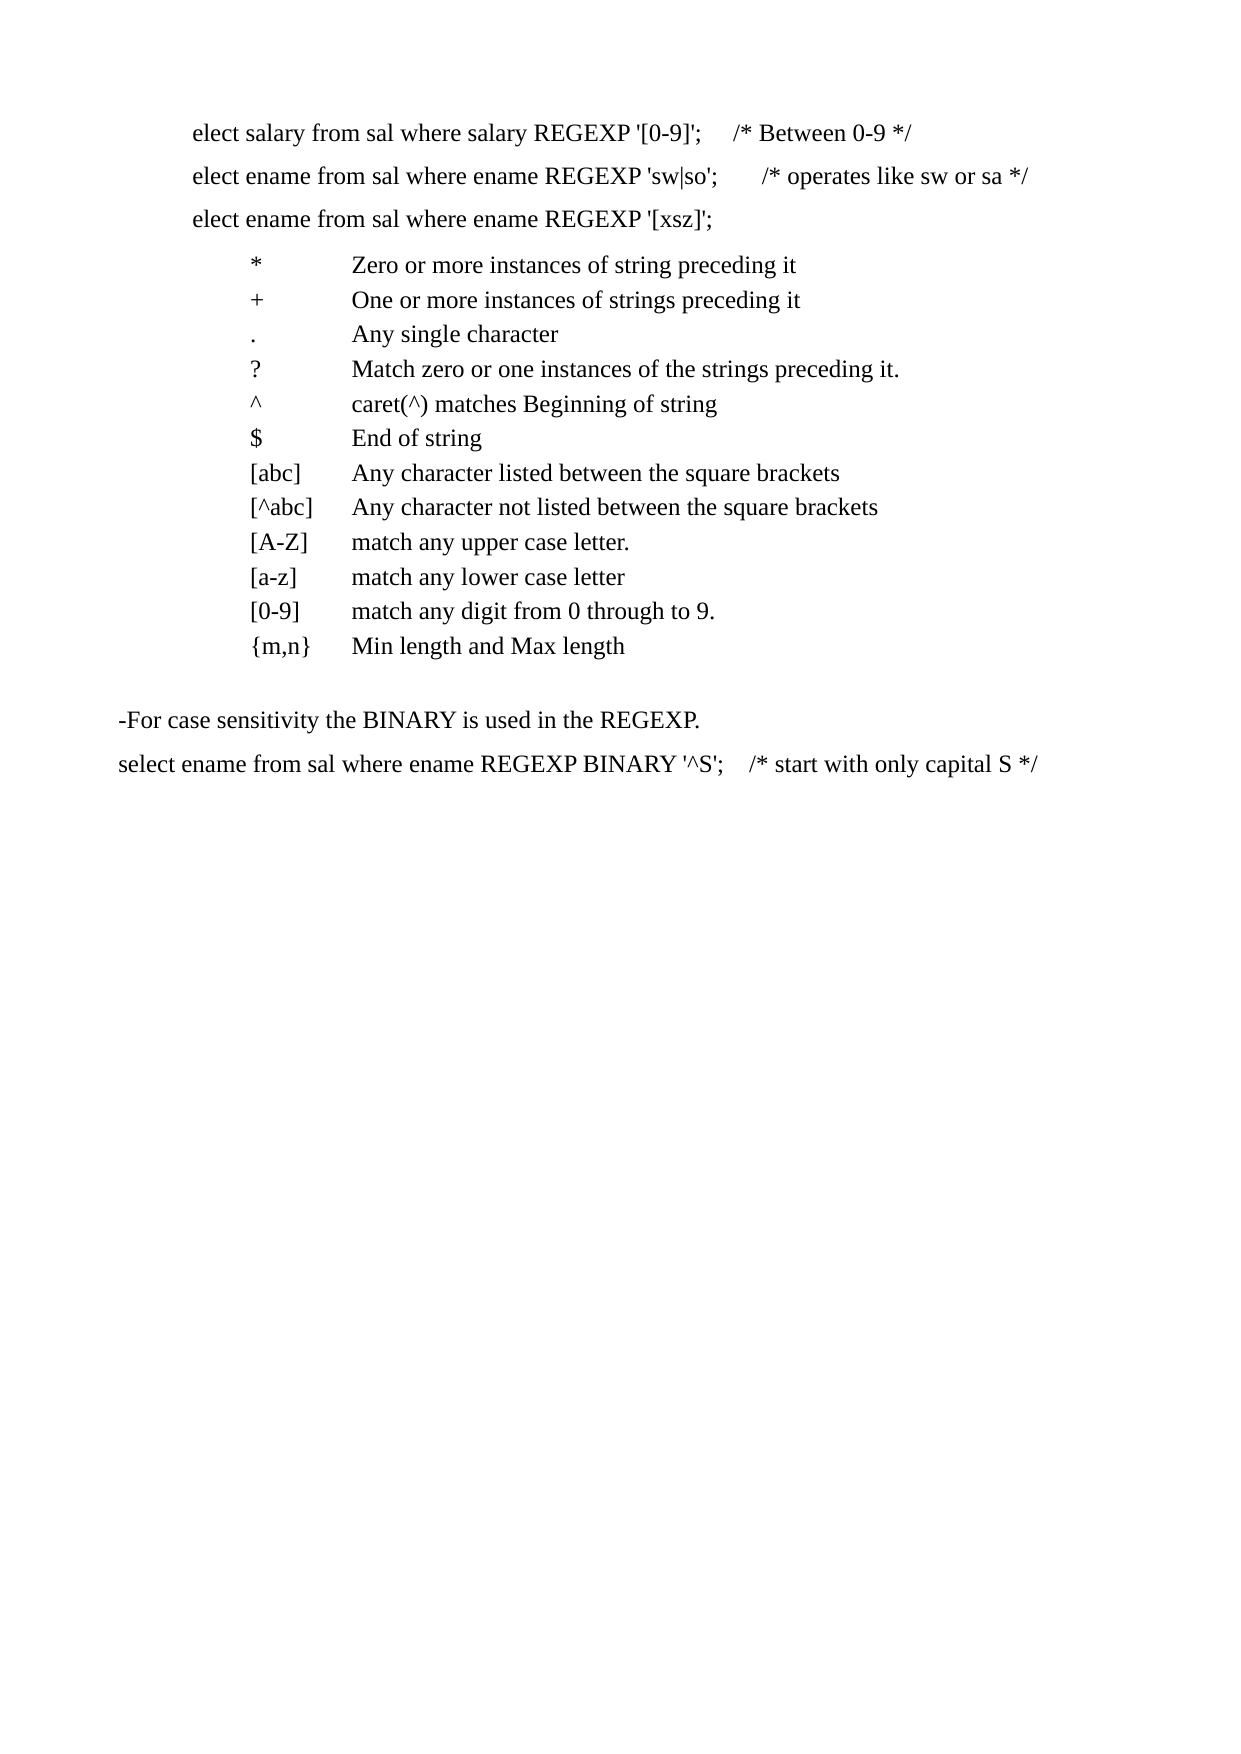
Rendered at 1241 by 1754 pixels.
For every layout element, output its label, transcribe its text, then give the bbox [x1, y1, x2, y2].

table_cell ? [247, 351, 348, 386]
table_cell Any character listed between the square brackets [349, 455, 968, 489]
table_cell [a-z] [247, 559, 348, 593]
table_cell Match zero or one instances of the strings preceding it. [349, 351, 968, 386]
table_cell One or more instances of strings preceding it [349, 282, 968, 317]
table_cell End of string [349, 420, 968, 455]
text elect ename from sal where ename REGEXP '[xsz]'; [118, 204, 1122, 233]
text -For case sensitivity the BINARY is used in the REGEXP. [118, 706, 1122, 734]
table_cell [^abc] [247, 490, 348, 524]
text elect ename from sal where ename REGEXP 'sw|so'; /* operates like sw or sa */ [118, 161, 1122, 190]
table_cell Min length and Max length [349, 628, 968, 662]
text select ename from sal where ename REGEXP BINARY '^S'; /* start with only capital S */ [118, 749, 1122, 777]
table_cell + [247, 282, 348, 317]
table_cell match any lower case letter [349, 559, 968, 593]
table_cell [abc] [247, 455, 348, 489]
table_cell . [247, 317, 348, 351]
table_cell Any single character [349, 317, 968, 351]
table_cell match any upper case letter. [349, 524, 968, 559]
table_cell ^ [247, 386, 348, 420]
table_cell $ [247, 420, 348, 455]
table_cell [A-Z] [247, 524, 348, 559]
table_cell caret(^) matches Beginning of string [349, 386, 968, 420]
text elect salary from sal where salary REGEXP '[0-9]'; /* Between 0-9 */ [118, 118, 1122, 147]
table_cell match any digit from 0 through to 9. [349, 593, 968, 628]
table_header Zero or more instances of string preceding it [349, 248, 968, 282]
table_header * [247, 248, 348, 282]
table_cell [0-9] [247, 593, 348, 628]
table_cell {m,n} [247, 628, 348, 662]
table_cell Any character not listed between the square brackets [349, 490, 968, 524]
